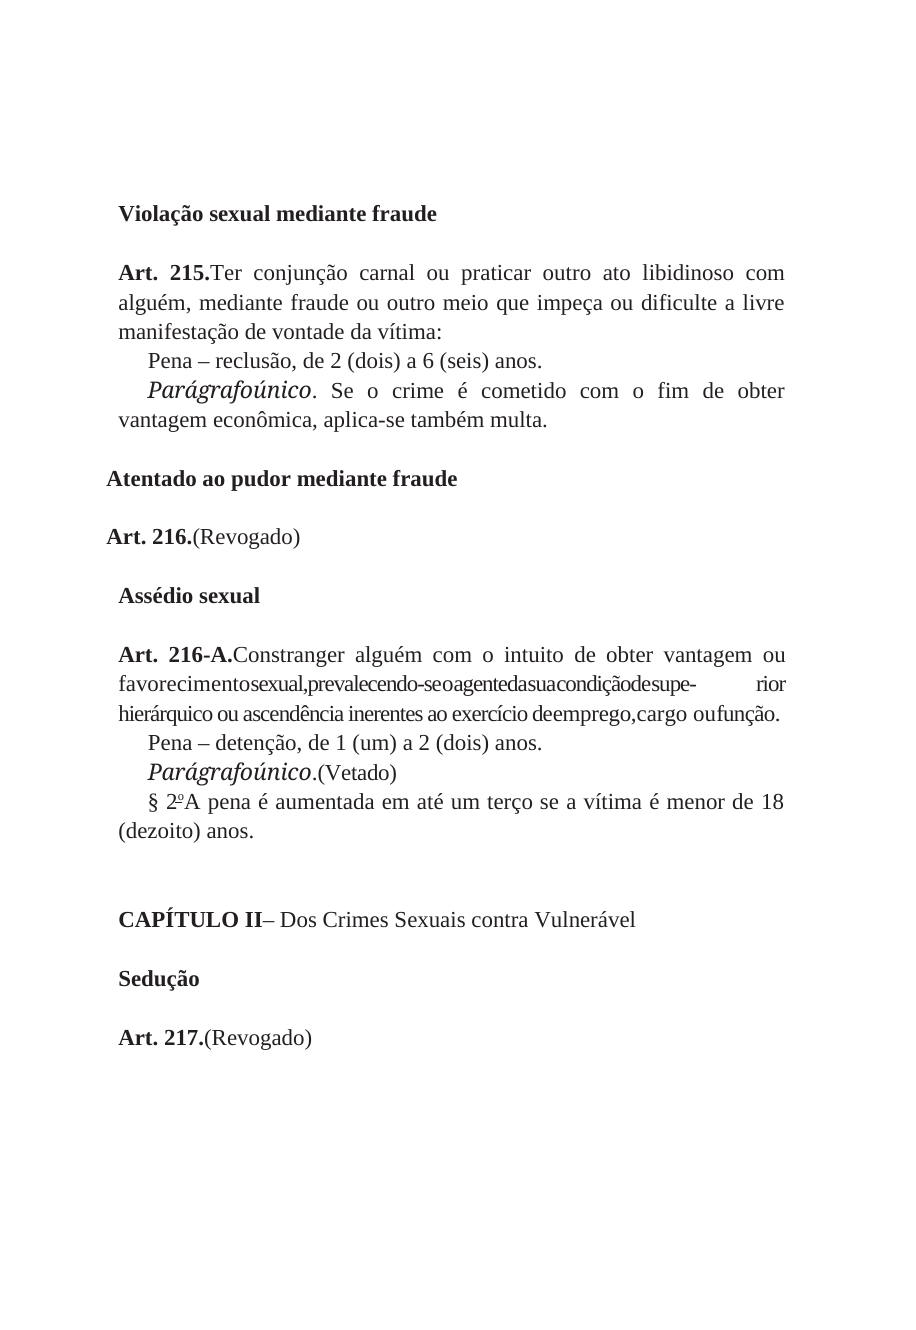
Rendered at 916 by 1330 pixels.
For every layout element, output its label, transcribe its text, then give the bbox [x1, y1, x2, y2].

text Parágrafoúnico.(Vetado) [148, 756, 809, 787]
text Assédio sexual [118, 582, 809, 608]
text Art. 216-A.Constranger alguém com o intuito de obter vantagem ou favorecimentosexual,prevalecendo-seoagentedasuacondiçãodesupe- rior hierárquico ou ascendência inerentes ao exercício deemprego,cargo oufunção. [118, 641, 786, 726]
subtitle Atentado ao pudor mediante fraude Art. 216.(Revogado) [106, 465, 472, 550]
text Art. 215.Ter conjunção carnal ou praticar outro ato libidinoso com alguém, mediante fraude ou outro meio que impeça ou dificulte a livre manifestação de vontade da vítima: [118, 259, 786, 344]
text Pena – reclusão, de 2 (dois) a 6 (seis) anos. [148, 347, 809, 373]
text Art. 217.(Revogado) [118, 1024, 809, 1050]
text CAPÍTULO II– Dos Crimes Sexuais contra Vulnerável [118, 906, 809, 932]
subtitle Sedução [118, 965, 809, 991]
text § 2oA pena é aumentada em até um terço se a vítima é menor de 18 (dezoito) anos. [118, 788, 786, 844]
subtitle Violação sexual mediante fraude [118, 200, 809, 227]
text Pena – detenção, de 1 (um) a 2 (dois) anos. [148, 729, 809, 755]
text Parágrafoúnico. Se o crime é cometido com o fim de obter vantagem econômica, aplica-se também multa. [118, 374, 786, 432]
